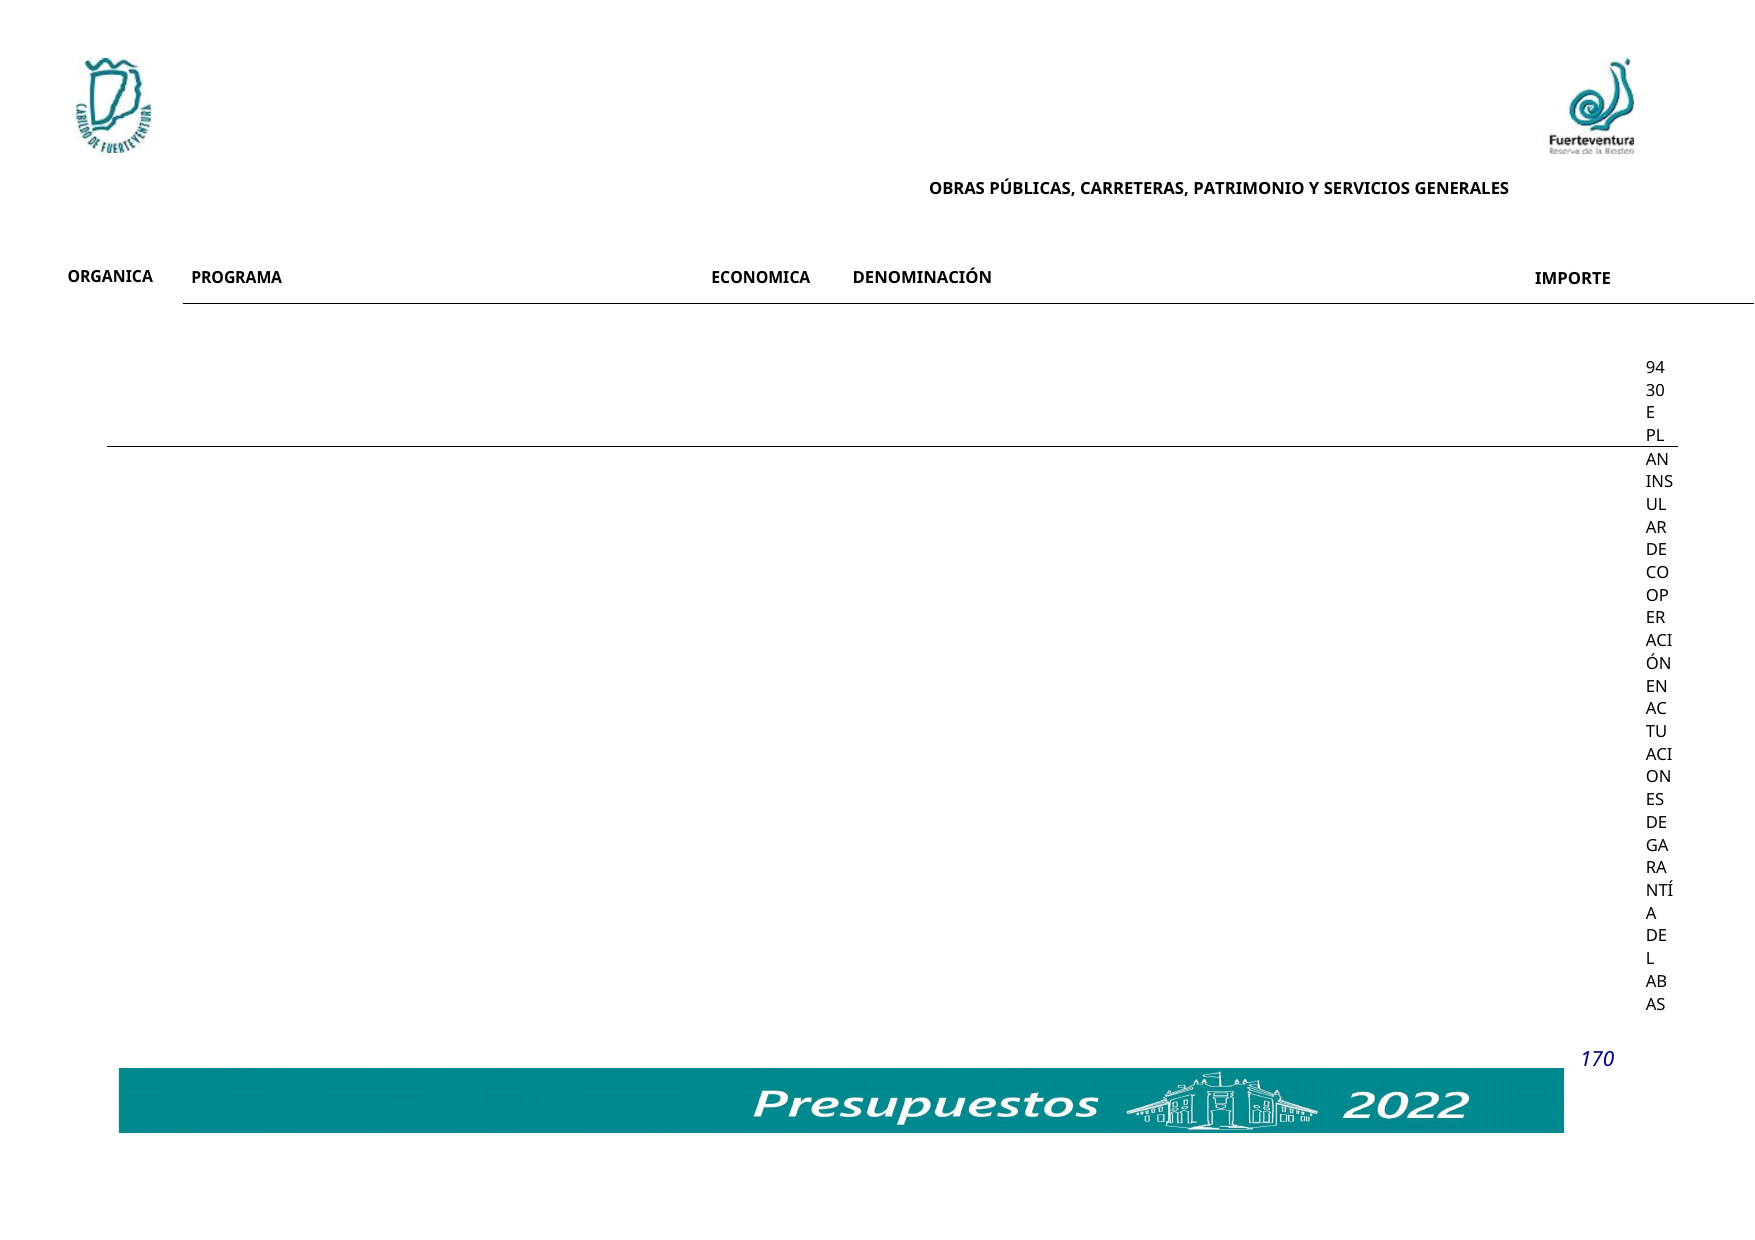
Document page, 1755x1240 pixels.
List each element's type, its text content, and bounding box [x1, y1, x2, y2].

text AN INSULAR DE COOPERACIÓN EN ACTUACIONES DE GARANTÍA DEL ABAS [1646, 447, 1673, 1015]
text 9430E PL [1646, 355, 1673, 446]
text IMPORTE [1535, 266, 1648, 289]
text ORGANICA PROGRAMA ECONOMICA DENOMINACIÓN [67, 265, 1008, 289]
